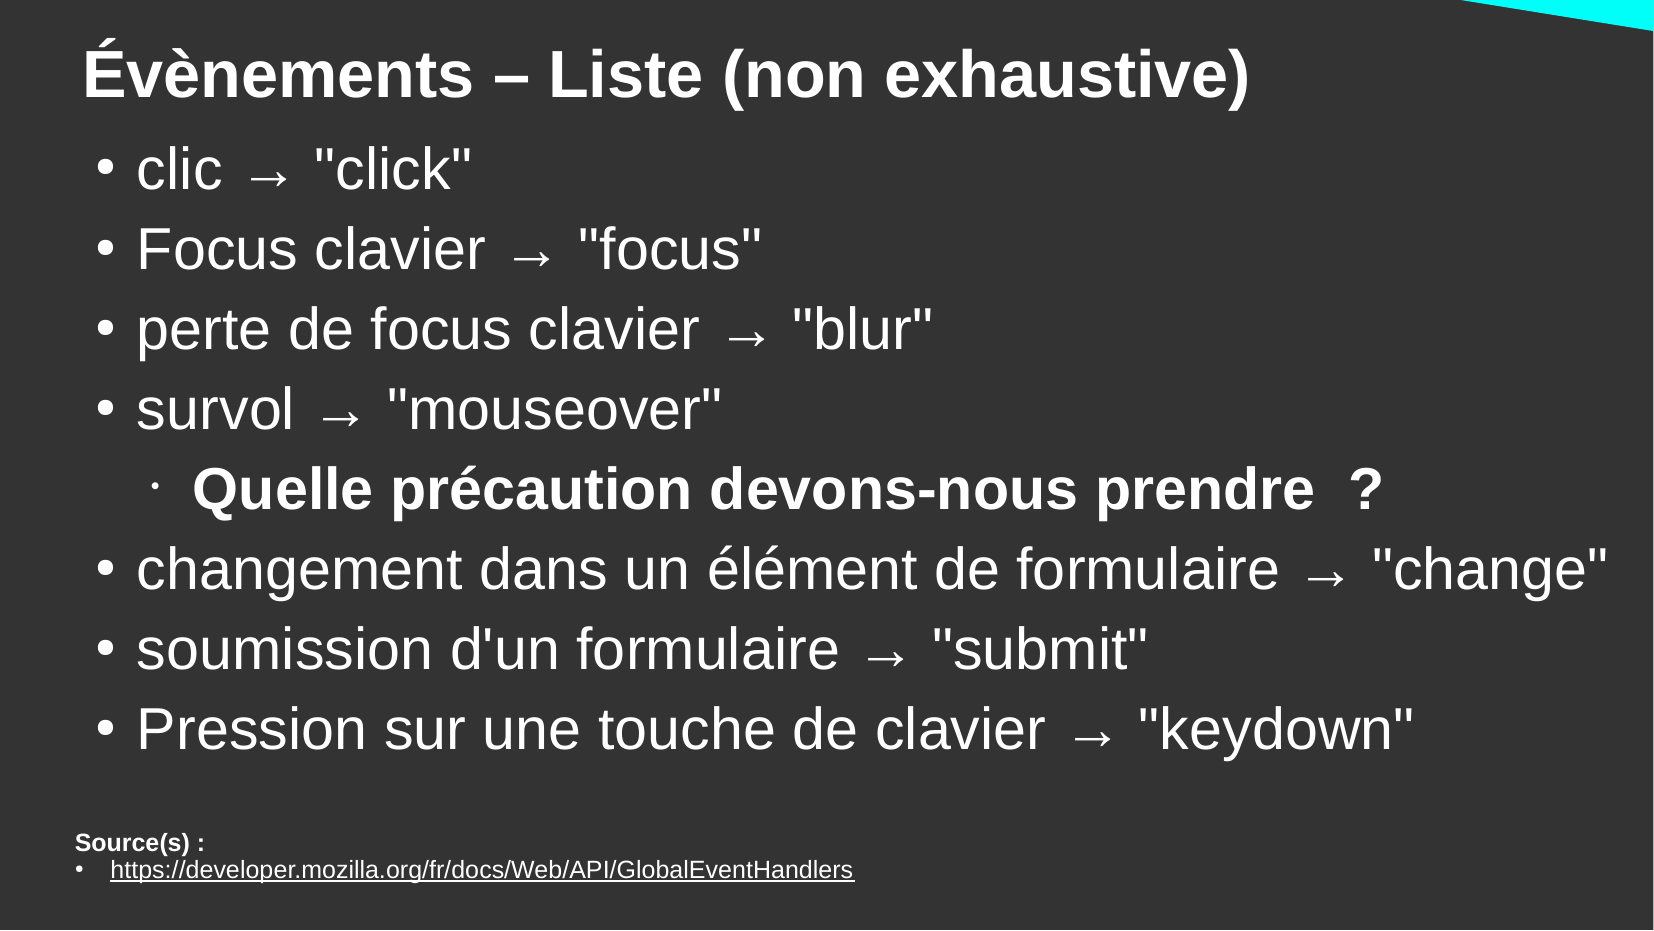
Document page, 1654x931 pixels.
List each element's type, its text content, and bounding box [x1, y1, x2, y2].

text_box Source(s) : https://developer.mozilla.org/fr/docs/Web/API/GlobalEventHandlers [60, 820, 1583, 920]
list clic → "click" Focus clavier → "focus" perte de focus clavier → "blur" survol → "mouseover" Quelle précaution devons-nous prendre ? changement dans un élément de formulaire → "change" soumission d'un formulaire → "submit" Pression sur une touche de clavier → "keydown" [80, 135, 1620, 804]
text_box [1460, 0, 1654, 32]
title Évènements – Liste (non exhaustive) [82, 37, 1571, 114]
